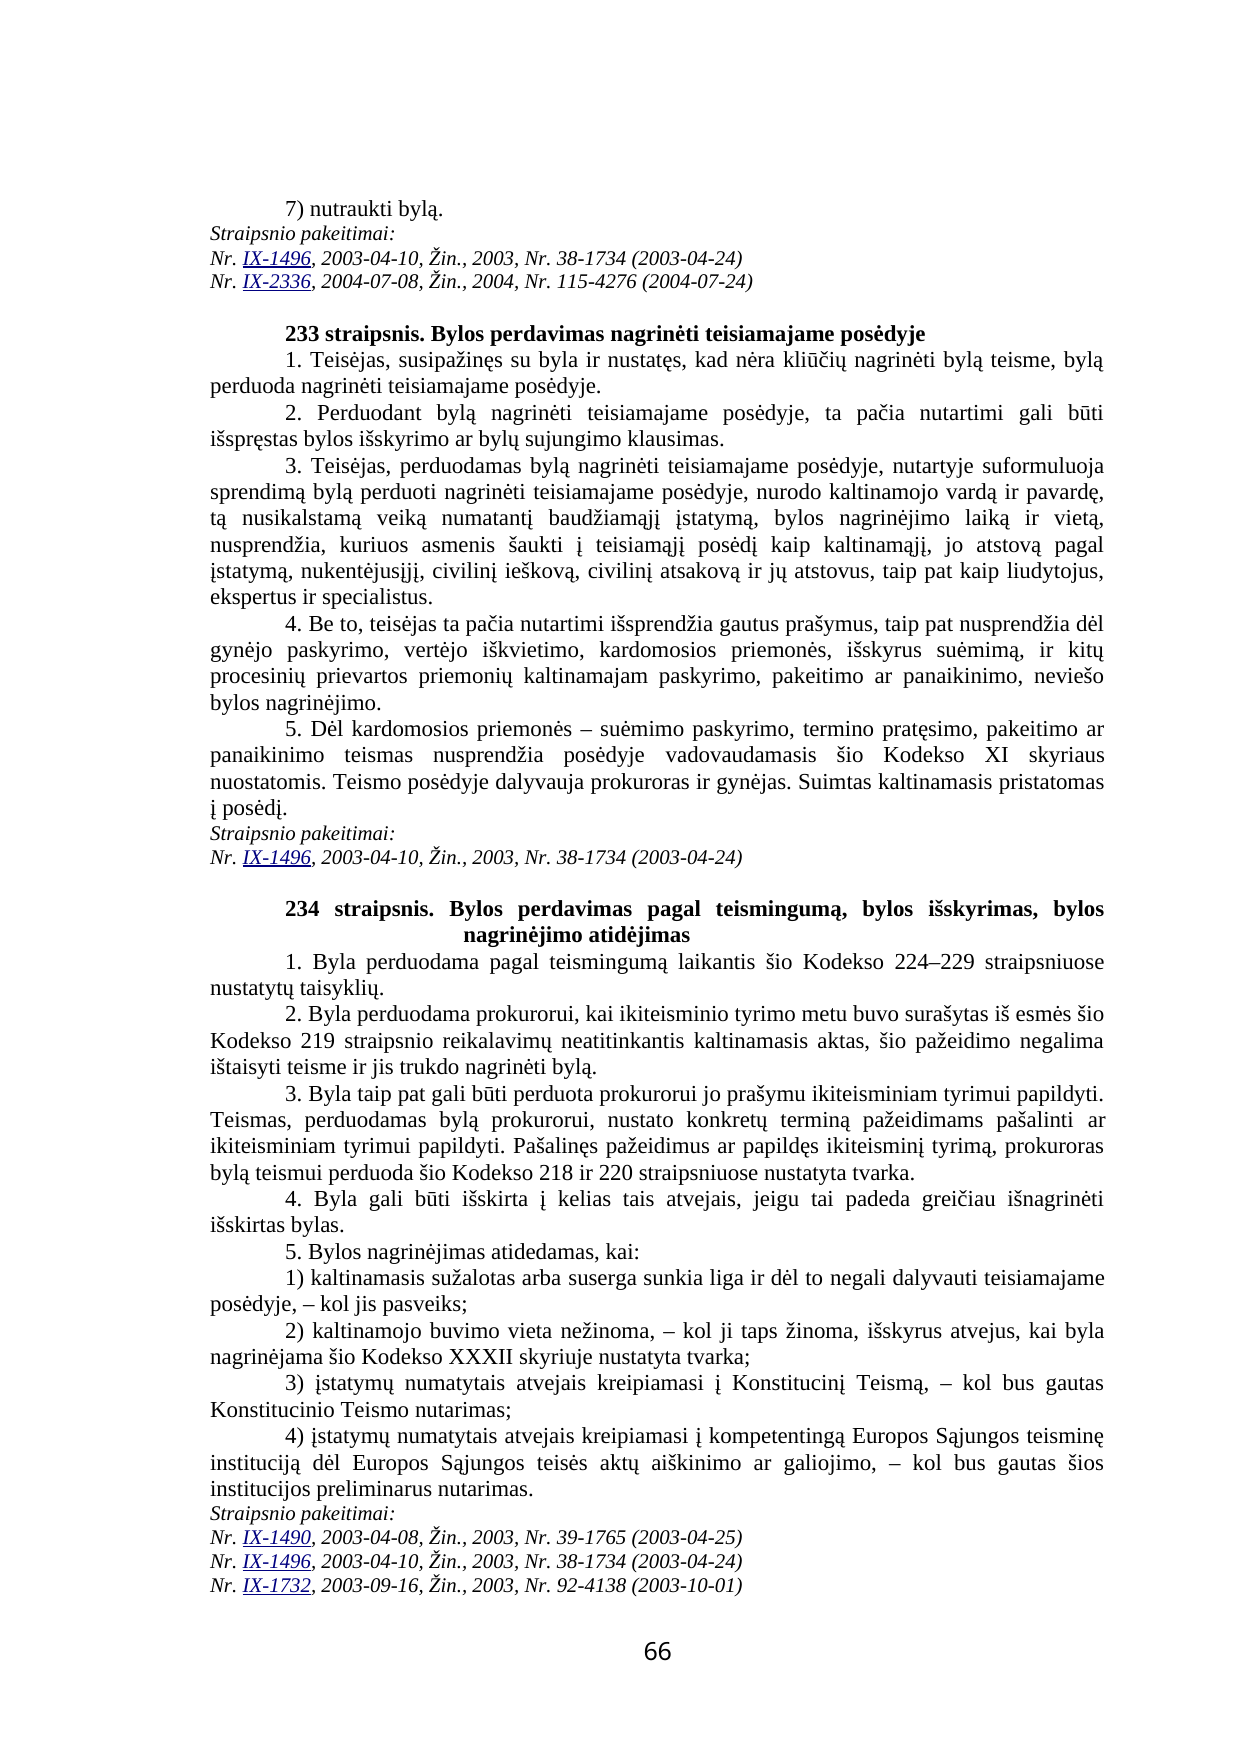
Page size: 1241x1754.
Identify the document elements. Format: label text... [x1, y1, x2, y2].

text Nr. IX-1490, 2003-04-08, Žin., 2003, Nr. 39-1765 (2003-04-25) [210, 1525, 1106, 1549]
text 7) nutraukti bylą. [210, 195, 1106, 221]
text 1) kaltinamasis sužalotas arba suserga sunkia liga ir dėl to negali dalyvauti teisiamajame posėdyje, – kol jis pasveiks; [210, 1264, 1106, 1317]
text 4. Be to, teisėjas ta pačia nutartimi išsprendžia gautus prašymus, taip pat nusprendžia dėl gynėjo paskyrimo, vertėjo iškvietimo, kardomosios priemonės, išskyrus suėmimą, ir kitų procesinių prievartos priemonių kaltinamajam paskyrimo, pakeitimo ar panaikinimo, neviešo bylos nagrinėjimo. [210, 610, 1106, 715]
text 2. Perduodant bylą nagrinėti teisiamajame posėdyje, ta pačia nutartimi gali būti išspręstas bylos išskyrimo ar bylų sujungimo klausimas. [210, 399, 1106, 452]
text 3. Byla taip pat gali būti perduota prokurorui jo prašymu ikiteisminiam tyrimui papildyti. Teismas, perduodamas bylą prokurorui, nustato konkretų terminą pažeidimams pašalinti ar ikiteisminiam tyrimui papildyti. Pašalinęs pažeidimus ar papildęs ikiteisminį tyrimą, prokuroras bylą teismui perduoda šio Kodekso 218 ir 220 straipsniuose nustatyta tvarka. [210, 1079, 1106, 1185]
text 2. Byla perduodama prokurorui, kai ikiteisminio tyrimo metu buvo surašytas iš esmės šio Kodekso 219 straipsnio reikalavimų neatitinkantis kaltinamasis aktas, šio pažeidimo negalima ištaisyti teisme ir jis trukdo nagrinėti bylą. [210, 1001, 1106, 1079]
text 1. Byla perduodama pagal teismingumą laikantis šio Kodekso 224–229 straipsniuose nustatytų taisyklių. [210, 948, 1106, 1001]
text Straipsnio pakeitimai: [210, 821, 1106, 845]
text 4) įstatymų numatytais atvejais kreipiamasi į kompetentingą Europos Sąjungos teisminę instituciją dėl Europos Sąjungos teisės aktų aiškinimo ar galiojimo, – kol bus gautas šios institucijos preliminarus nutarimas. [210, 1422, 1106, 1501]
text Nr. IX-1496, 2003-04-10, Žin., 2003, Nr. 38-1734 (2003-04-24) [210, 1549, 1106, 1573]
text 4. Byla gali būti išskirta į kelias tais atvejais, jeigu tai padeda greičiau išnagrinėti išskirtas bylas. [210, 1185, 1106, 1238]
text Nr. IX-1496, 2003-04-10, Žin., 2003, Nr. 38-1734 (2003-04-24) [210, 245, 1106, 269]
text Straipsnio pakeitimai: [210, 1501, 1106, 1525]
text Nr. IX-2336, 2004-07-08, Žin., 2004, Nr. 115-4276 (2004-07-24) [210, 269, 1106, 293]
text 5. Bylos nagrinėjimas atidedamas, kai: [210, 1238, 1106, 1264]
text 2) kaltinamojo buvimo vieta nežinoma, – kol ji taps žinoma, išskyrus atvejus, kai byla nagrinėjama šio Kodekso XXXII skyriuje nustatyta tvarka; [210, 1317, 1106, 1369]
text Straipsnio pakeitimai: [210, 221, 1106, 245]
text 5. Dėl kardomosios priemonės – suėmimo paskyrimo, termino pratęsimo, pakeitimo ar panaikinimo teismas nusprendžia posėdyje vadovaudamasis šio Kodekso XI skyriaus nuostatomis. Teismo posėdyje dalyvauja prokuroras ir gynėjas. Suimtas kaltinamasis pristatomas į posėdį. [210, 715, 1106, 821]
text 233 straipsnis. Bylos perdavimas nagrinėti teisiamajame posėdyje [210, 320, 1106, 346]
text 234 straipsnis. Bylos perdavimas pagal teismingumą, bylos išskyrimas, bylos nagrinėjimo atidėjimas [285, 895, 1106, 948]
text 1. Teisėjas, susipažinęs su byla ir nustatęs, kad nėra kliūčių nagrinėti bylą teisme, bylą perduoda nagrinėti teisiamajame posėdyje. [210, 346, 1106, 399]
text Nr. IX-1496, 2003-04-10, Žin., 2003, Nr. 38-1734 (2003-04-24) [210, 845, 1106, 869]
text 3. Teisėjas, perduodamas bylą nagrinėti teisiamajame posėdyje, nutartyje suformuluoja sprendimą bylą perduoti nagrinėti teisiamajame posėdyje, nurodo kaltinamojo vardą ir pavardę, tą nusikalstamą veiką numatantį baudžiamąjį įstatymą, bylos nagrinėjimo laiką ir vietą, nusprendžia, kuriuos asmenis šaukti į teisiamąjį posėdį kaip kaltinamąjį, jo atstovą pagal įstatymą, nukentėjusįjį, civilinį ieškovą, civilinį atsakovą ir jų atstovus, taip pat kaip liudytojus, ekspertus ir specialistus. [210, 452, 1106, 610]
text Nr. IX-1732, 2003-09-16, Žin., 2003, Nr. 92-4138 (2003-10-01) [210, 1573, 1106, 1597]
text 3) įstatymų numatytais atvejais kreipiamasi į Konstitucinį Teismą, – kol bus gautas Konstitucinio Teismo nutarimas; [210, 1369, 1106, 1422]
